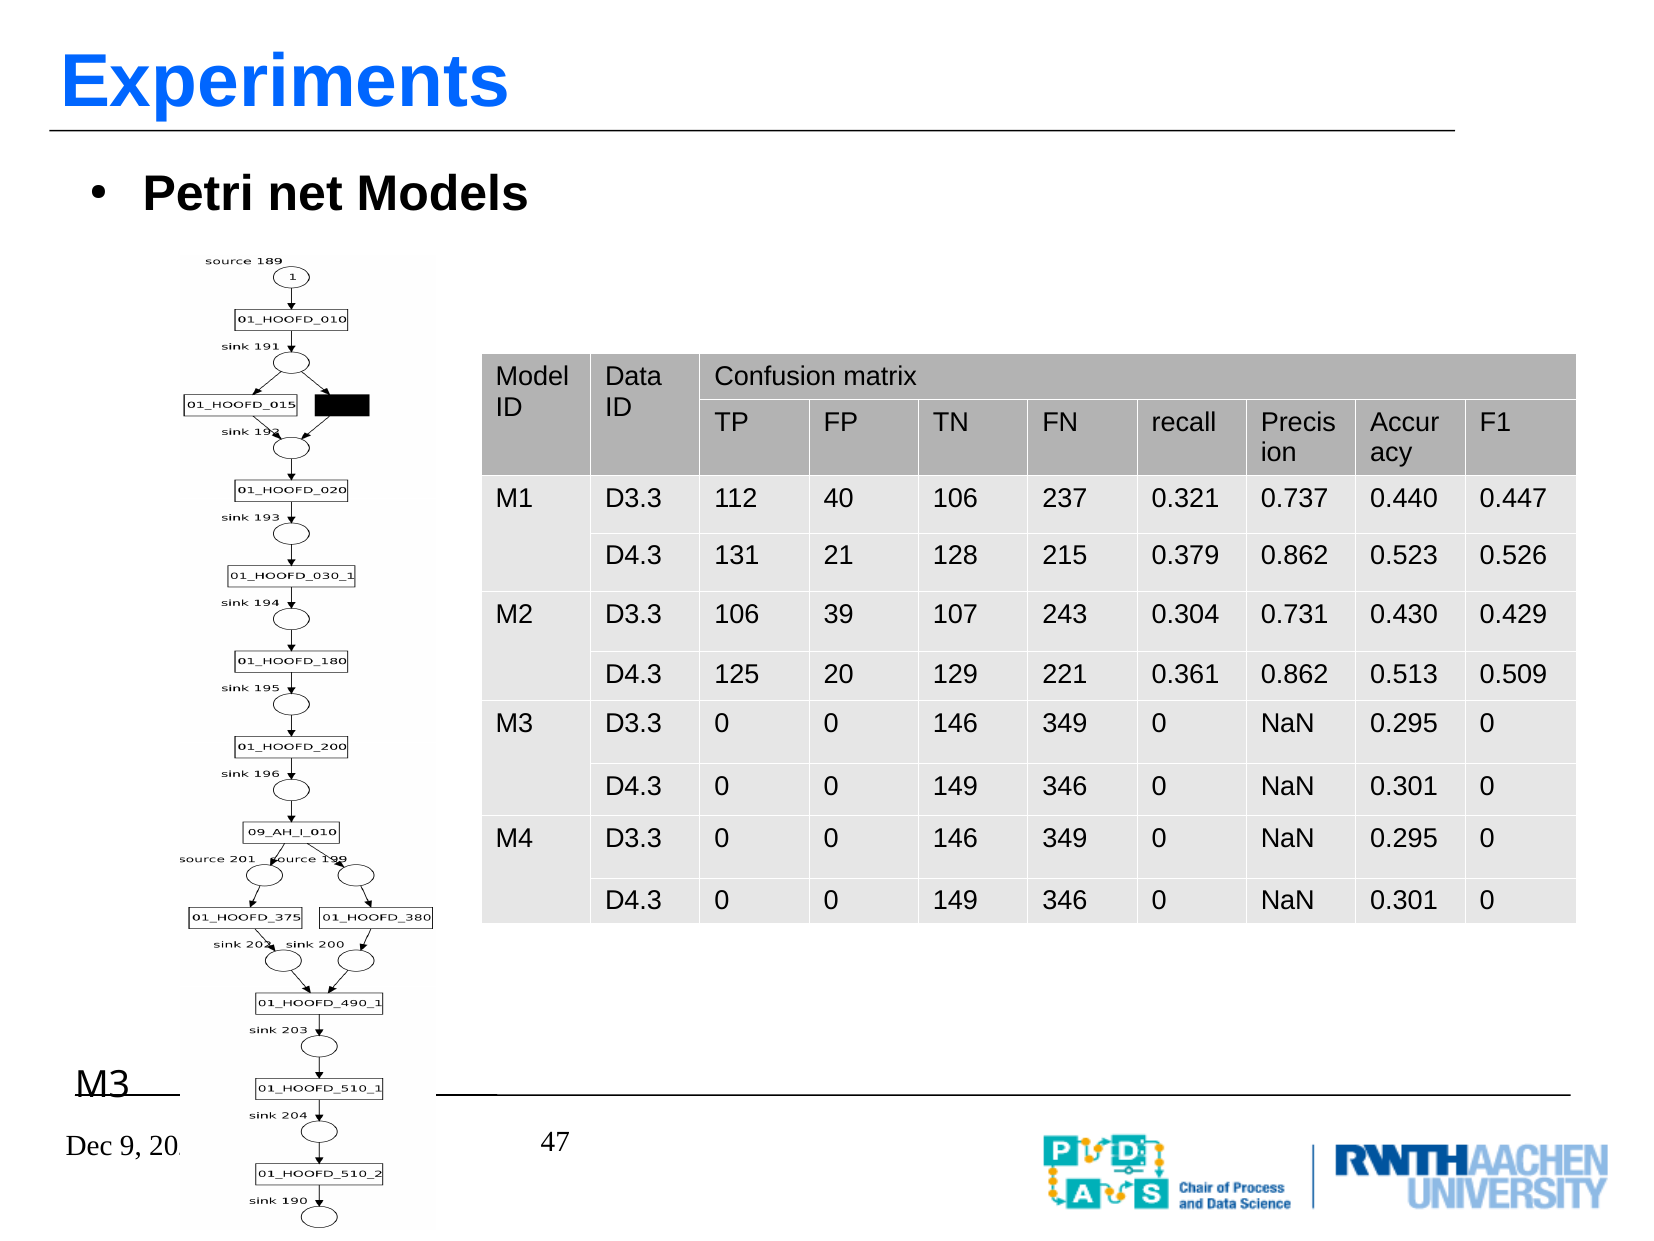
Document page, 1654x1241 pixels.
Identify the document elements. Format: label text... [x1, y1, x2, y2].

table_cell 0 [1466, 816, 1576, 878]
table_cell 0.321 [1138, 476, 1246, 533]
table_cell 106 [700, 592, 809, 651]
table_cell D4.3 [591, 534, 699, 591]
table_cell 0.430 [1356, 592, 1465, 651]
table_cell M3 [482, 701, 590, 815]
table_cell 0 [1466, 701, 1576, 763]
table_cell 106 [919, 476, 1027, 533]
table_cell F1 [1466, 400, 1576, 475]
table_cell 243 [1028, 592, 1137, 651]
table_cell 346 [1028, 764, 1137, 815]
table_header Data ID [591, 354, 699, 475]
table_cell 0 [700, 764, 809, 815]
table_cell FP [810, 400, 918, 475]
table_cell 0 [1138, 879, 1246, 923]
table_cell D3.3 [591, 476, 699, 533]
table_cell NaN [1247, 816, 1355, 878]
table_cell 0 [810, 764, 918, 815]
table_cell 349 [1028, 701, 1137, 763]
table_cell 0 [1138, 701, 1246, 763]
list Petri net Models [71, 165, 1321, 301]
table_cell 0 [700, 816, 809, 878]
table_cell 221 [1028, 652, 1137, 700]
table_header Model ID [482, 354, 590, 475]
table_cell Precision [1247, 400, 1355, 475]
table_cell 131 [700, 534, 809, 591]
table_cell NaN [1247, 764, 1355, 815]
table_cell 0.295 [1356, 701, 1465, 763]
table_cell FN [1028, 400, 1137, 475]
table_cell 129 [919, 652, 1027, 700]
text_box M3 [60, 1050, 181, 1111]
table_cell D3.3 [591, 816, 699, 878]
table_header Confusion matrix [700, 354, 1576, 399]
table_cell 0.737 [1247, 476, 1355, 533]
table_cell 40 [810, 476, 918, 533]
table_cell 0 [810, 816, 918, 878]
table_cell 349 [1028, 816, 1137, 878]
table_cell 0.513 [1356, 652, 1465, 700]
table_cell 0 [810, 879, 918, 923]
table_cell 146 [919, 701, 1027, 763]
table_cell 0.731 [1247, 592, 1355, 651]
table_cell 112 [700, 476, 809, 533]
table_cell 0.304 [1138, 592, 1246, 651]
table_cell 0.862 [1247, 534, 1355, 591]
table_cell 0.509 [1466, 652, 1576, 700]
table_cell 39 [810, 592, 918, 651]
table_cell 149 [919, 764, 1027, 815]
title Experiments [60, 30, 1549, 131]
table_cell 125 [700, 652, 809, 700]
table_cell 149 [919, 879, 1027, 923]
table_cell M1 [482, 476, 590, 591]
table_cell 21 [810, 534, 918, 591]
table_cell D4.3 [591, 652, 699, 700]
table_cell 146 [919, 816, 1027, 878]
table_cell TP [700, 400, 809, 475]
table_cell D4.3 [591, 879, 699, 923]
table_cell 128 [919, 534, 1027, 591]
table_cell NaN [1247, 701, 1355, 763]
table_cell 0.440 [1356, 476, 1465, 533]
table_cell 0 [1138, 764, 1246, 815]
picture [180, 254, 436, 1231]
table_cell 0.862 [1247, 652, 1355, 700]
table_cell recall [1138, 400, 1246, 475]
table_cell 20 [810, 652, 918, 700]
table_cell 0.295 [1356, 816, 1465, 878]
table_cell 0.301 [1356, 879, 1465, 923]
table_cell 0 [700, 701, 809, 763]
table_cell 0.447 [1466, 476, 1576, 533]
table_cell 0 [1466, 764, 1576, 815]
table_cell 0.379 [1138, 534, 1246, 591]
table_cell D4.3 [591, 764, 699, 815]
table_cell TN [919, 400, 1027, 475]
table_cell 0.523 [1356, 534, 1465, 591]
table_cell D3.3 [591, 701, 699, 763]
table_cell 0 [700, 879, 809, 923]
table_cell M4 [482, 816, 590, 923]
table_cell 0 [1138, 816, 1246, 878]
table_cell 215 [1028, 534, 1137, 591]
table_cell 0.301 [1356, 764, 1465, 815]
table_cell 346 [1028, 879, 1137, 923]
table_cell D3.3 [591, 592, 699, 651]
table_cell 0.361 [1138, 652, 1246, 700]
table_cell 0 [810, 701, 918, 763]
table_cell 237 [1028, 476, 1137, 533]
table_cell 107 [919, 592, 1027, 651]
table_cell 0.526 [1466, 534, 1576, 591]
table_cell 0.429 [1466, 592, 1576, 651]
table_cell 0 [1466, 879, 1576, 923]
table_cell M2 [482, 592, 590, 700]
table_cell NaN [1247, 879, 1355, 923]
table_cell Accuracy [1356, 400, 1465, 475]
picture [1005, 1090, 1647, 1241]
